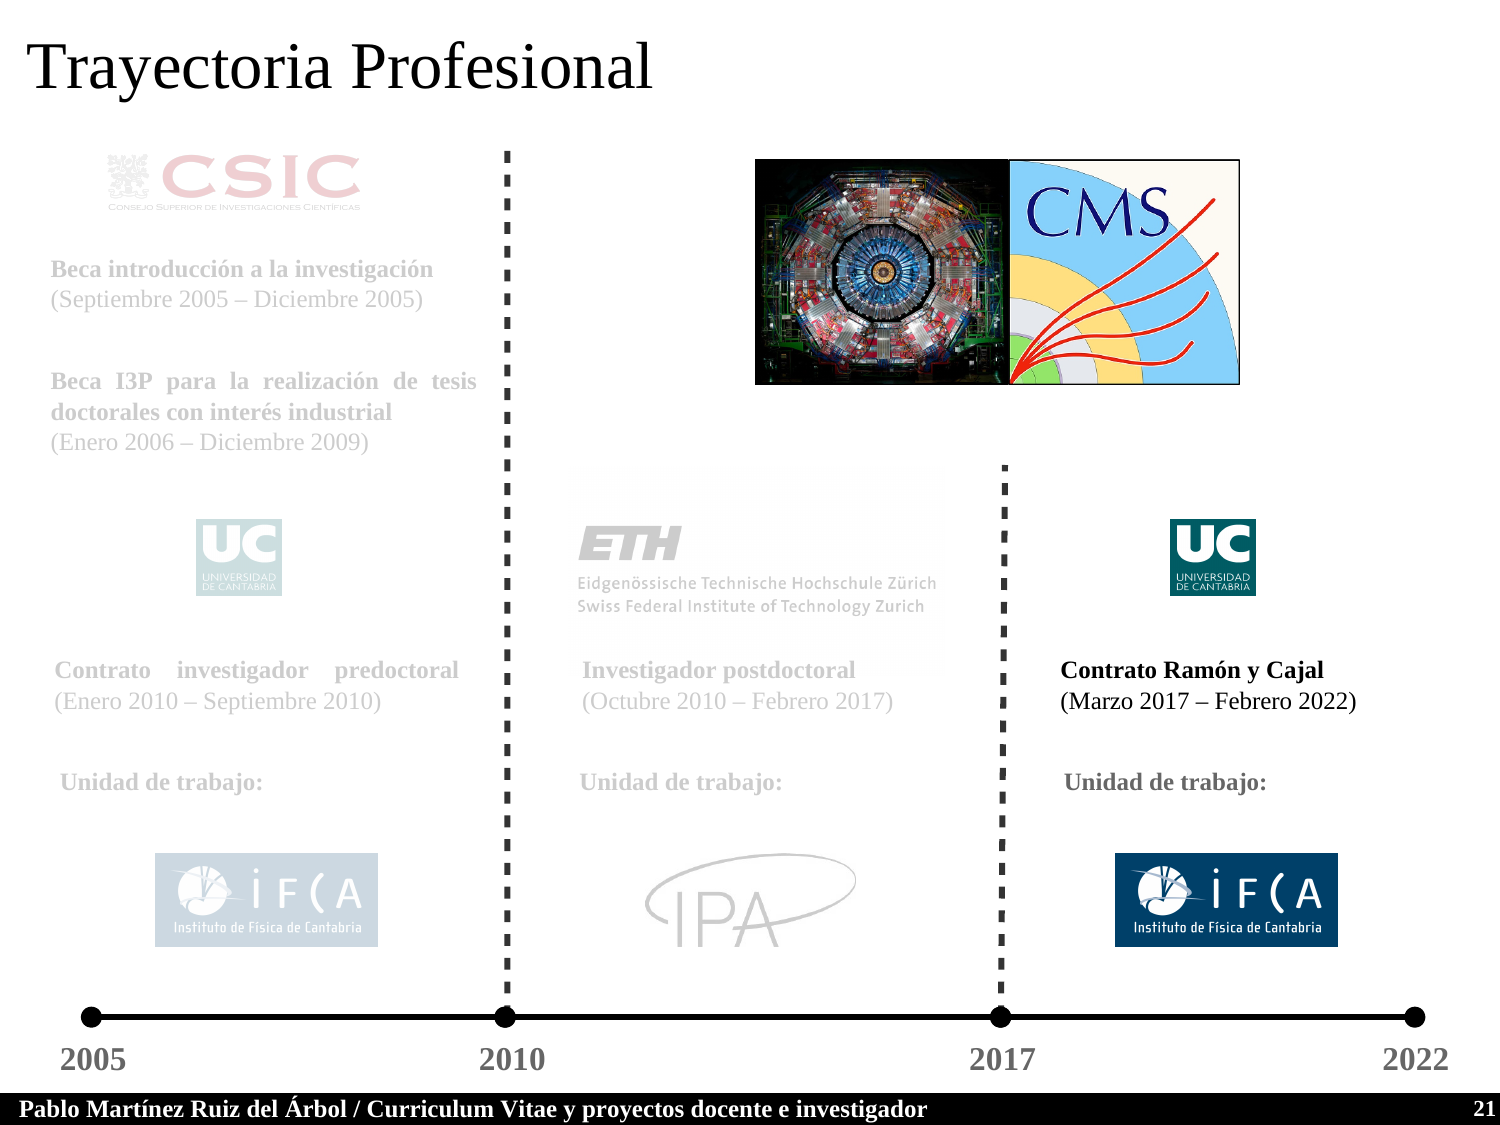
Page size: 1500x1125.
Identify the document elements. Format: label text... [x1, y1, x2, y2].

picture [568, 466, 945, 645]
text_box 2005 [45, 1029, 151, 1085]
picture [1115, 853, 1338, 947]
text_box Unidad de trabajo: [45, 757, 286, 804]
picture [645, 853, 856, 947]
text_box Unidad de trabajo: [564, 757, 805, 804]
text_box 2010 [464, 1029, 570, 1085]
picture [107, 154, 360, 210]
text_box Unidad de trabajo: [1048, 757, 1289, 804]
text_box Investigador postdoctoral (Octubre 2010 – Febrero 2017) [567, 645, 960, 760]
text_box Beca introducción a la investigación (Septiembre 2005 – Diciembre 2005) [35, 244, 493, 359]
text_box 2022 [1367, 1029, 1473, 1085]
picture [755, 159, 1240, 385]
text_box 2017 [954, 1029, 1060, 1085]
picture [196, 519, 282, 596]
picture [1170, 519, 1256, 596]
picture [155, 853, 378, 947]
text_box Beca I3P para la realización de tesis doctorales con interés industrial (Enero 2006 – Diciembre 2009) [35, 359, 493, 471]
text_box Trayectoria Profesional [10, 12, 671, 121]
text_box Contrato Ramón y Cajal (Marzo 2017 – Febrero 2022) [1045, 646, 1438, 760]
text_box Contrato investigador predoctoral (Enero 2010 – Septiembre 2010) [39, 645, 475, 753]
